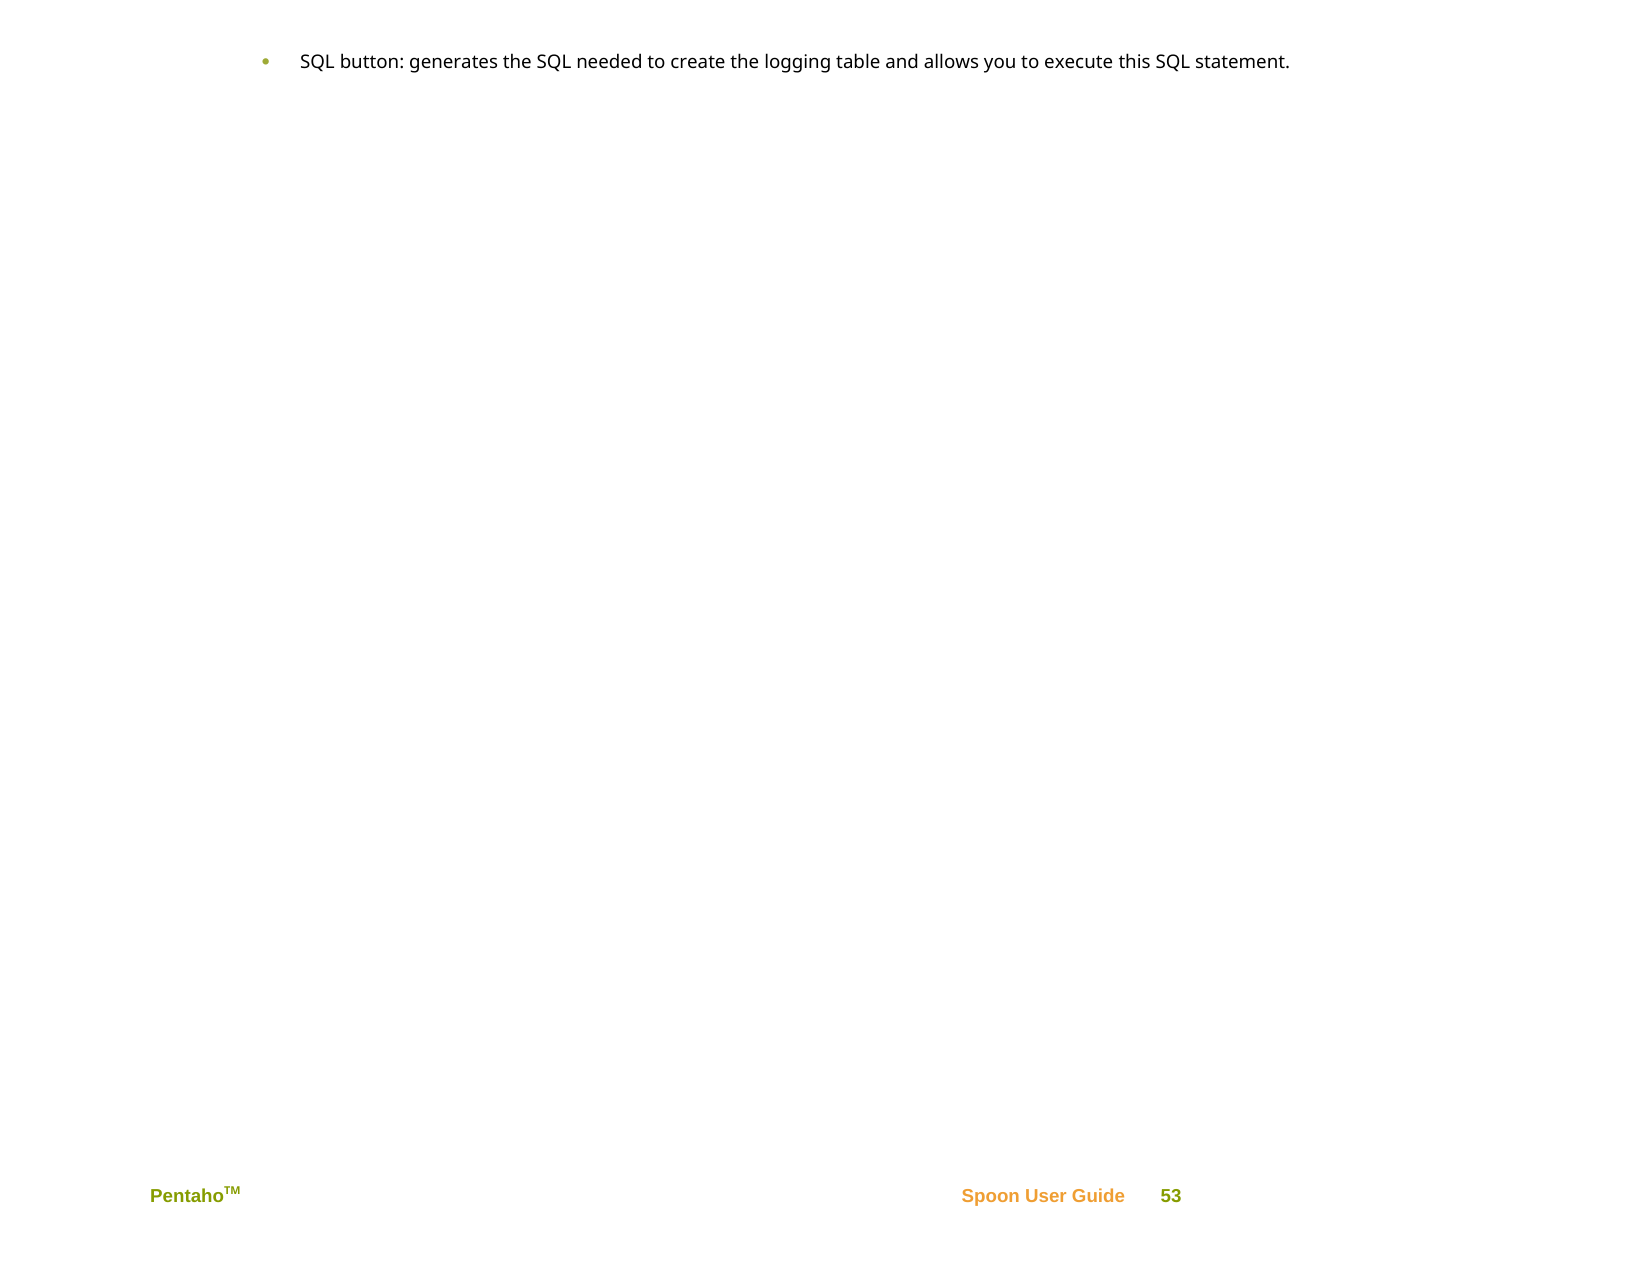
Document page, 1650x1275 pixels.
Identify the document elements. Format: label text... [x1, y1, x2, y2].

list SQL button: generates the SQL needed to create the logging table and allows you to execute this SQL statement. [262, 45, 1500, 74]
